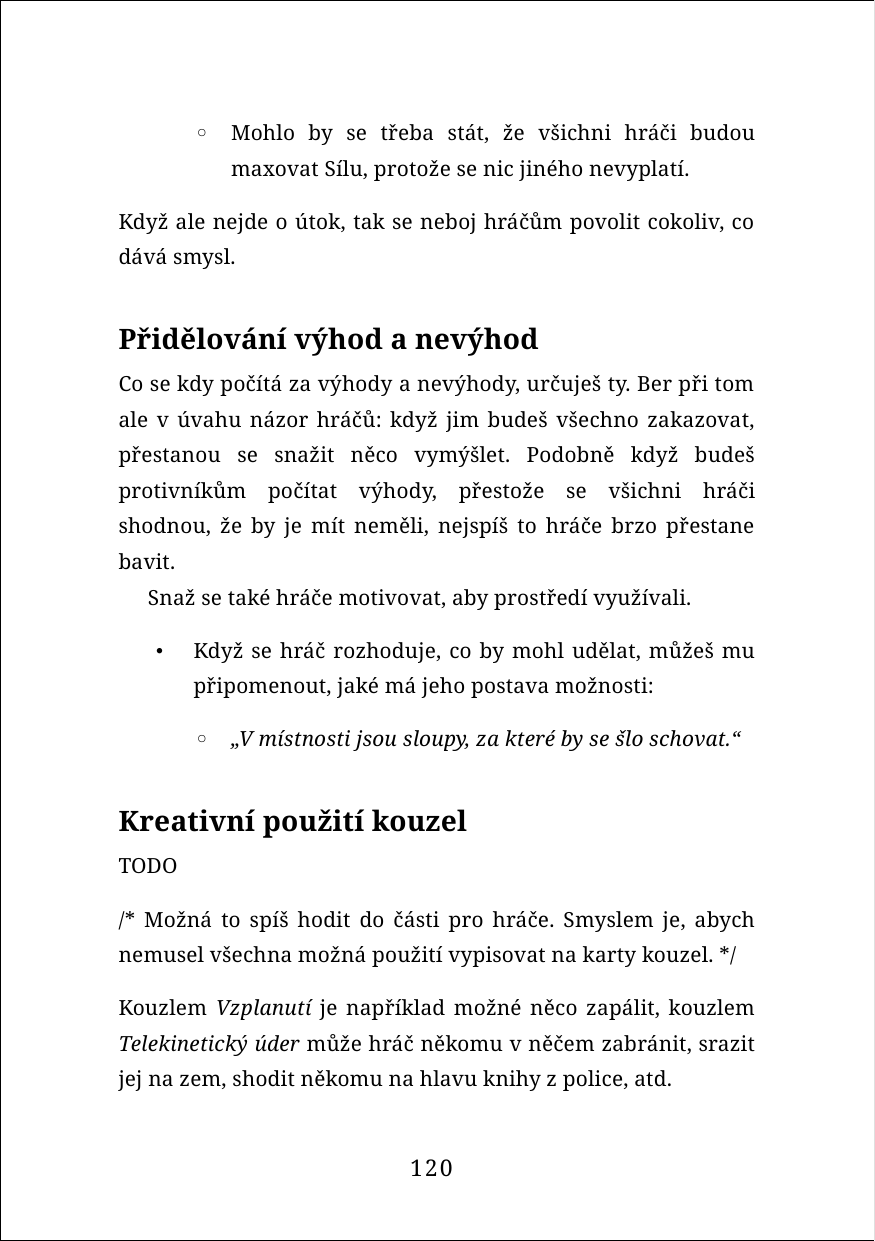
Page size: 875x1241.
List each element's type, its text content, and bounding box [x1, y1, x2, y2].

subtitle Přidělování výhod a nevýhod [118, 319, 756, 358]
text /* Možná to spíš hodit do části pro hráče. Smyslem je, abych nemusel všechna možná použití vypisovat na karty kouzel. */ [118, 905, 756, 969]
subtitle Kreativní použití kouzel [118, 801, 756, 840]
list „V místnosti jsou sloupy, za které by se šlo schovat.“ [193, 724, 756, 753]
list Mohlo by se třeba stát, že všichni hráči budou maxovat Sílu, protože se nic jiného nevyplatí. [193, 118, 756, 182]
text Kouzlem Vzplanutí je například možné něco zapálit, kouzlem Telekinetický úder může hráč někomu v něčem zabránit, srazit jej na zem, shodit někomu na hlavu knihy z police, atd. [118, 993, 756, 1093]
text TODO [118, 852, 756, 880]
text Když ale nejde o útok, tak se neboj hráčům povolit cokoliv, co dává smysl. [118, 207, 756, 271]
text Co se kdy počítá za výhody a nevýhody, určuješ ty. Ber při tom ale v úvahu názor hráčů: když jim budeš všechno zakazovat, přestanou se snažit něco vymýšlet. Podobně když budeš protivníkům počítat výhody, přestože se všichni hráči shodnou, že by je mít neměli, nejspíš to hráče brzo přestane bavit. Snaž se také hráče motivovat, aby prostředí využívali. [118, 369, 756, 611]
list Když se hráč rozhoduje, co by mohl udělat, můžeš mu připomenout, jaké má jeho postava možnosti: [156, 636, 756, 700]
